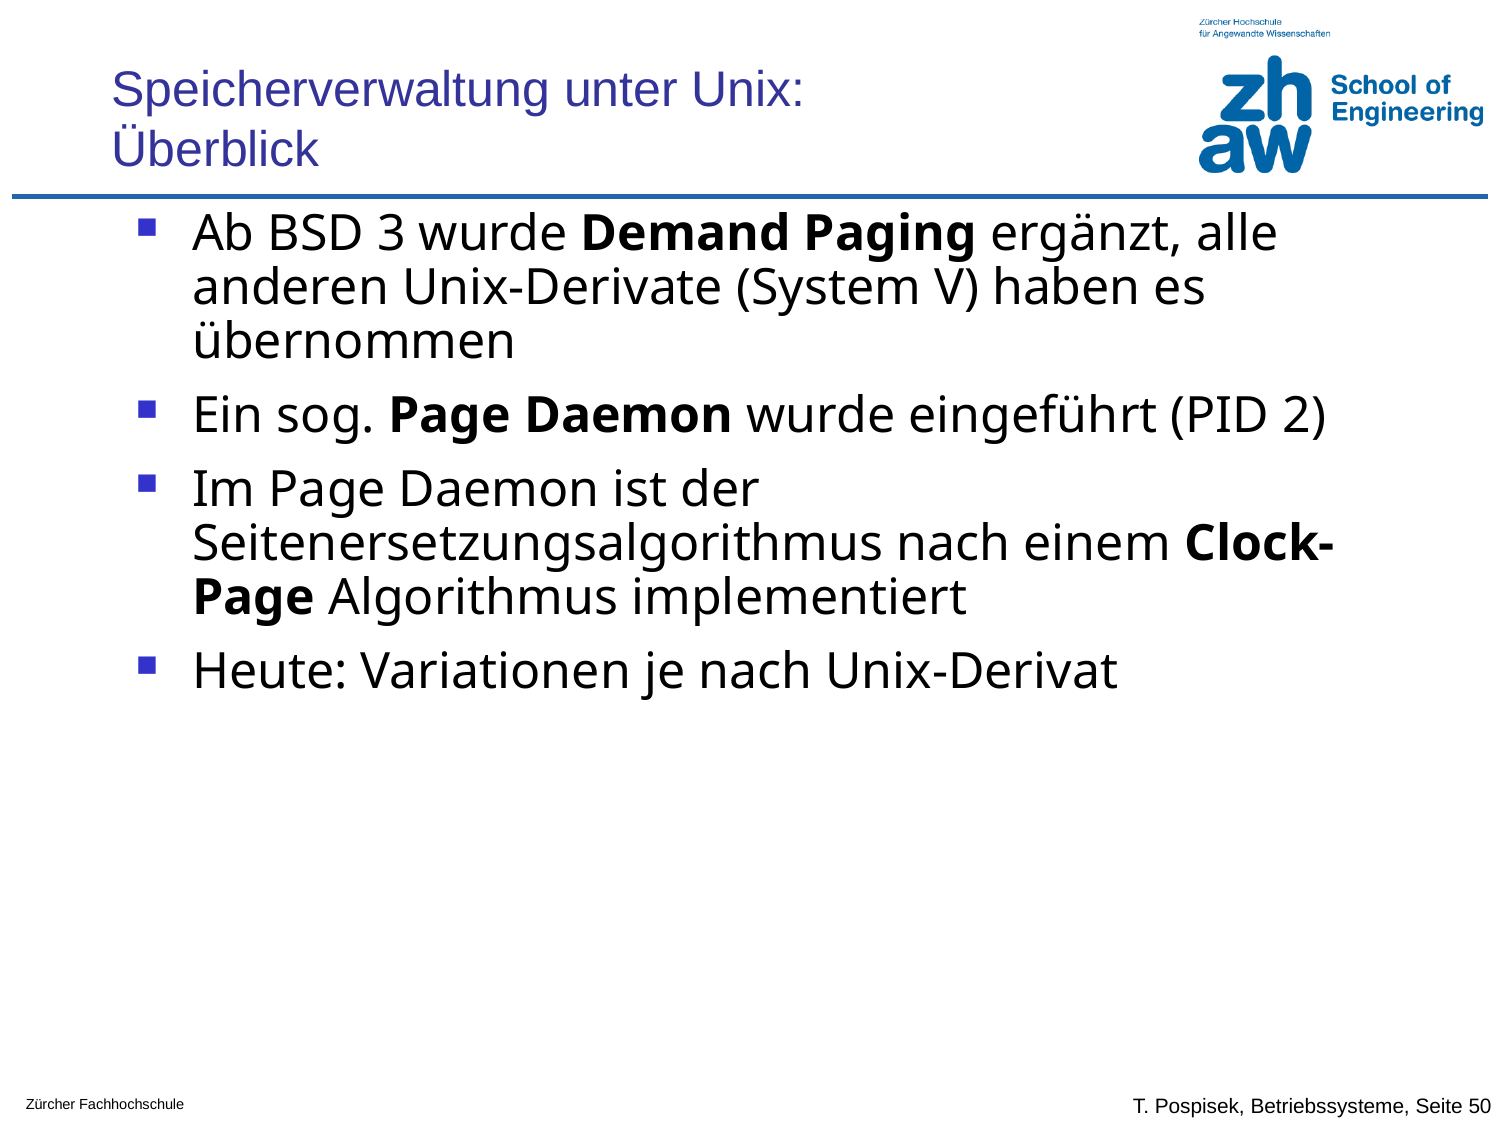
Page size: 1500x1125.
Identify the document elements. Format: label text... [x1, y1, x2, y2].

title Speicherverwaltung unter Unix: Überblick [96, 71, 1375, 185]
list Ab BSD 3 wurde Demand Paging ergänzt, alle anderen Unix-Derivate (System V) haben es übernommen Ein sog. Page Daemon wurde eingeführt (PID 2) Im Page Daemon ist der Seitenersetzungsalgorithmus nach einem Clock-Page Algorithmus implementiert Heute: Variationen je nach Unix-Derivat [120, 200, 1388, 1000]
picture [1199, 19, 1483, 173]
